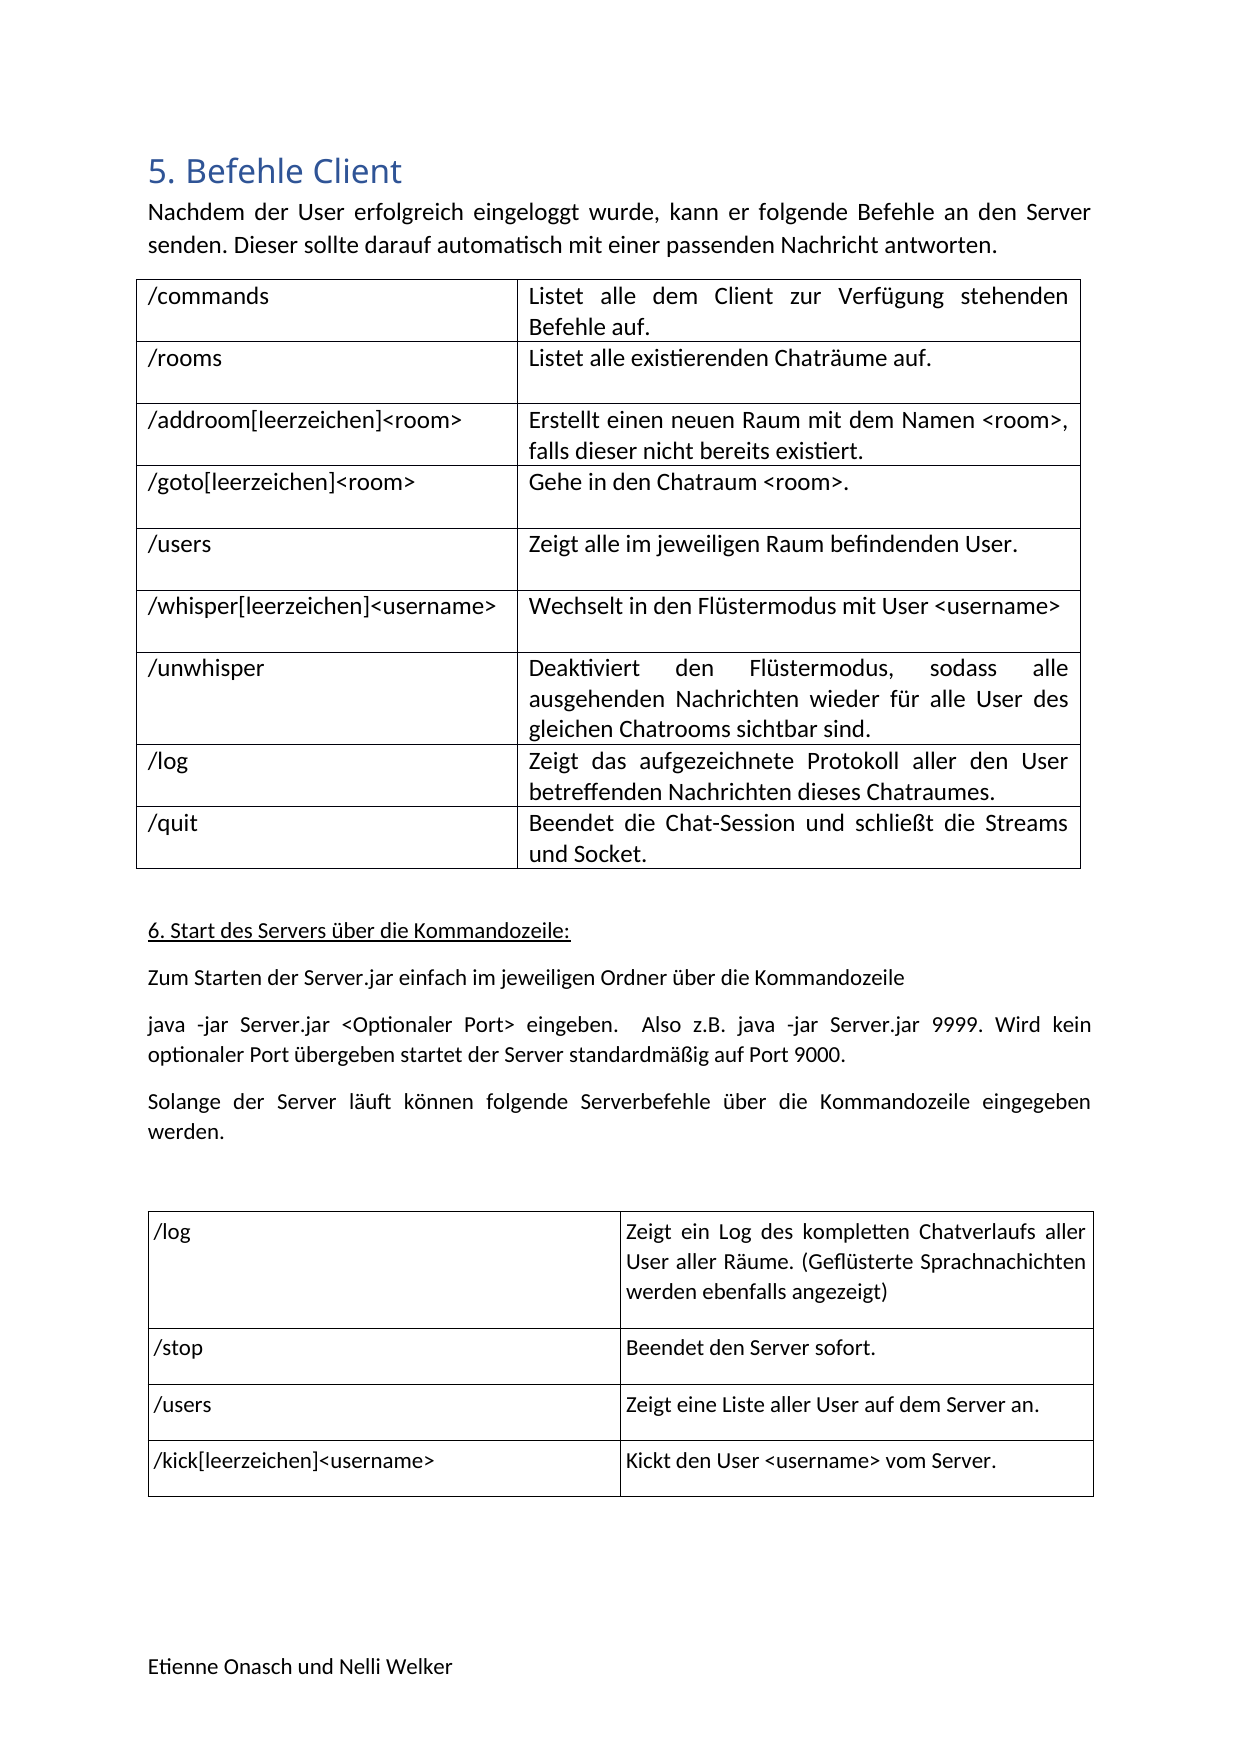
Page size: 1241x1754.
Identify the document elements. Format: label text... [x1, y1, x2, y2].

table_cell /stop [149, 1329, 620, 1384]
text 6. Start des Servers über die Kommandozeile: [148, 916, 1093, 944]
table_cell /rooms [137, 342, 517, 403]
table_cell /whisper[leerzeichen]<username> [137, 591, 517, 652]
table_header /log [149, 1212, 620, 1328]
text Solange der Server läuft können folgende Serverbefehle über die Kommandozeile eingegeben werden. [148, 1087, 1093, 1145]
table_cell Deaktiviert den Flüstermodus, sodass alle ausgehenden Nachrichten wieder für alle User des gleichen Chatrooms sichtbar sind. [518, 653, 1080, 744]
table_cell Zeigt das aufgezeichnete Protokoll aller den User betreffenden Nachrichten dieses Chatraumes. [518, 745, 1080, 806]
table_cell Gehe in den Chatraum <room>. [518, 466, 1080, 527]
text java -jar Server.jar <Optionaler Port> eingeben. Also z.B. java -jar Server.jar 9999. Wird kein optionaler Port übergeben startet der Server standardmäßig auf Port 9000. [148, 1010, 1093, 1068]
subtitle Befehle Client [148, 148, 1093, 193]
table_cell /users [149, 1385, 620, 1440]
text Zum Starten der Server.jar einfach im jeweiligen Ordner über die Kommandozeile [148, 963, 1093, 991]
table_cell Zeigt eine Liste aller User auf dem Server an. [621, 1385, 1093, 1440]
table_cell Wechselt in den Flüstermodus mit User <username> [518, 591, 1080, 652]
table_cell /log [137, 745, 517, 806]
table_header Listet alle dem Client zur Verfügung stehenden Befehle auf. [518, 280, 1080, 341]
table_cell Erstellt einen neuen Raum mit dem Namen <room>, falls dieser nicht bereits existiert. [518, 404, 1080, 465]
text Nachdem der User erfolgreich eingeloggt wurde, kann er folgende Befehle an den Server senden. Dieser sollte darauf automatisch mit einer passenden Nachricht antworten. [148, 197, 1093, 260]
table_cell Beendet den Server sofort. [621, 1329, 1093, 1384]
table_cell /users [137, 529, 517, 589]
table_cell Beendet die Chat-Session und schließt die Streams und Socket. [518, 807, 1080, 868]
table_cell Listet alle existierenden Chaträume auf. [518, 342, 1080, 403]
table_header Zeigt ein Log des kompletten Chatverlaufs aller User aller Räume. (Geflüsterte Sprachnachichten werden ebenfalls angezeigt) [621, 1212, 1093, 1328]
table_cell /addroom[leerzeichen]<room> [137, 404, 517, 465]
table_header /commands [137, 280, 517, 341]
table_cell Kickt den User <username> vom Server. [621, 1441, 1093, 1496]
table_cell /quit [137, 807, 517, 868]
table_cell /unwhisper [137, 653, 517, 744]
table_cell /goto[leerzeichen]<room> [137, 466, 517, 527]
table_cell Zeigt alle im jeweiligen Raum befindenden User. [518, 529, 1080, 589]
table_cell /kick[leerzeichen]<username> [149, 1441, 620, 1496]
